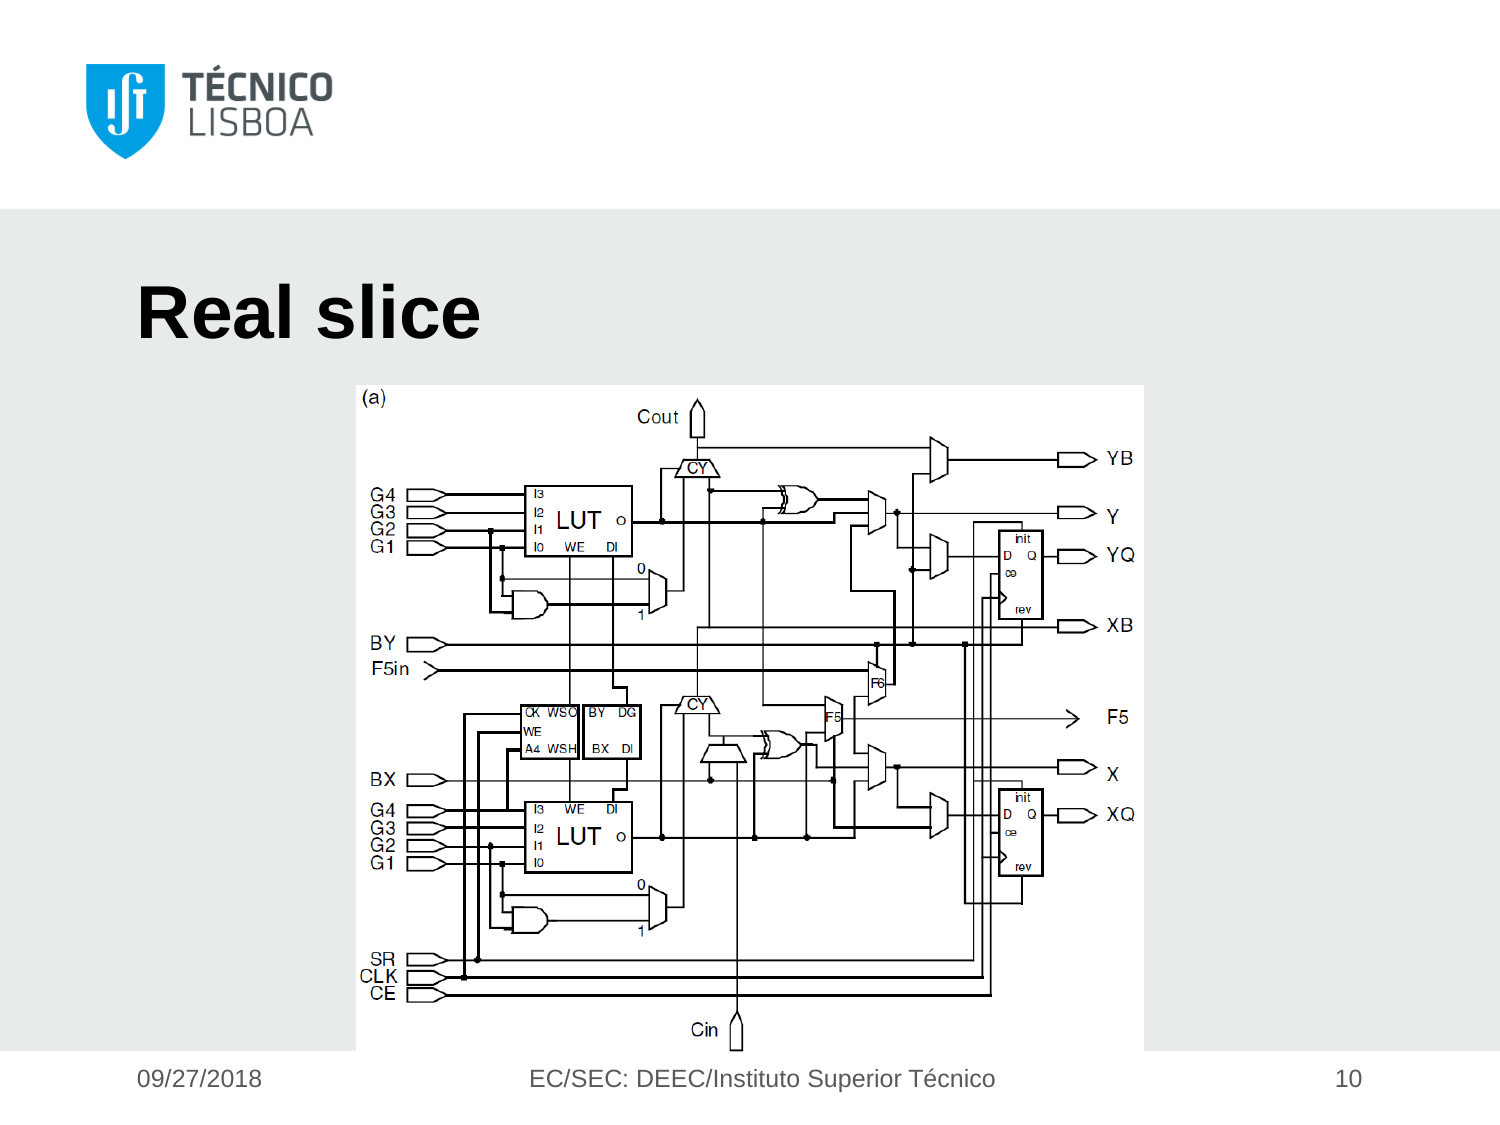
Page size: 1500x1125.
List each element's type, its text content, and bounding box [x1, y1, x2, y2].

slide_number 09/27/2018 [121, 1052, 425, 1103]
footer EC/SEC: DEEC/Instituto Superior Técnico [512, 1053, 1021, 1103]
slide_number [1077, 1052, 1378, 1103]
title Real slice [121, 237, 1378, 381]
picture [0, 0, 1500, 1125]
